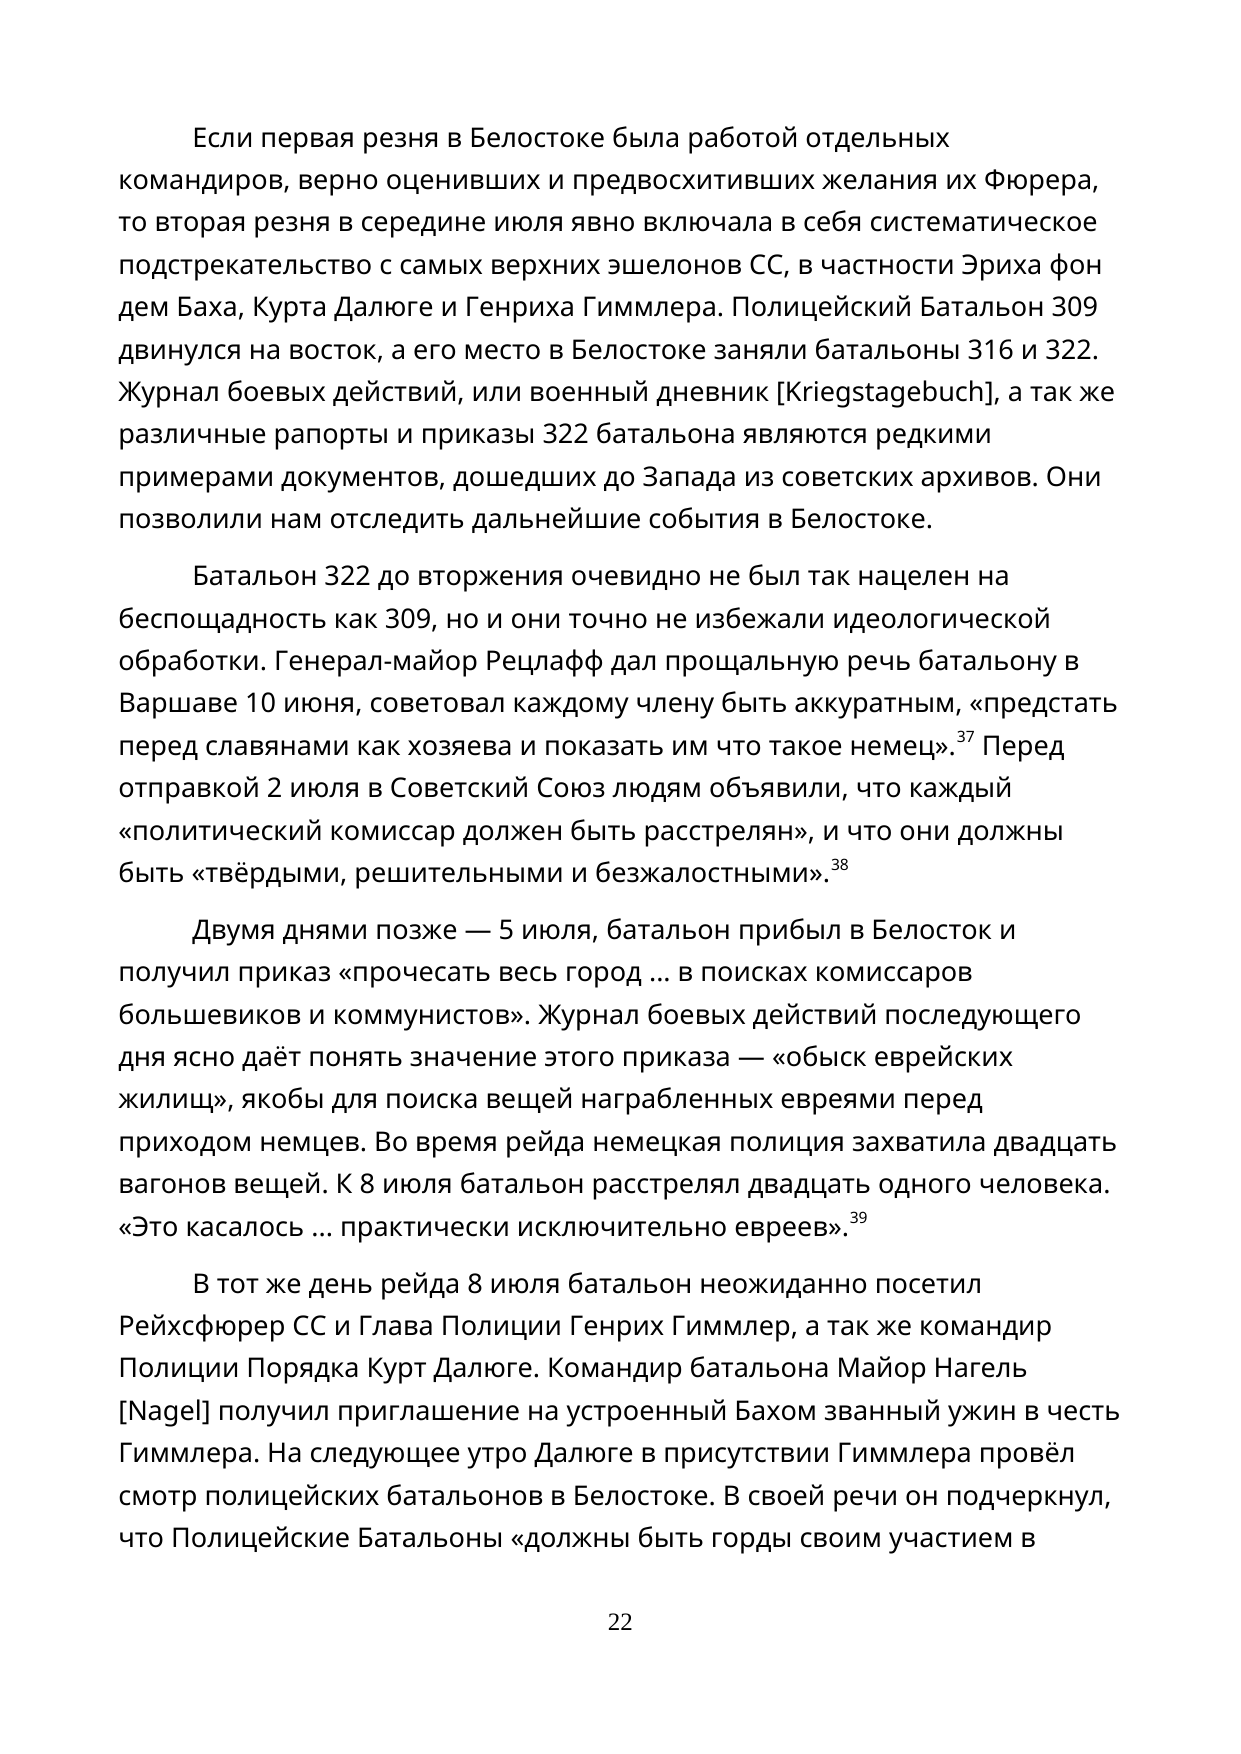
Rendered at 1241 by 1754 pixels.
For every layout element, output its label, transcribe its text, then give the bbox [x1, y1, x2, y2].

text Батальон 322 до вторжения очевидно не был так нацелен на беспощадность как 309, но и они точно не избежали идеологической обработки. Генерал-майор Рецлафф дал прощальную речь батальону в Варшаве 10 июня, советовал каждому члену быть аккуратным, «предстать перед славянами как хозяева и показать им что такое немец». Перед отправкой 2 июля в Советский Союз людям объявили, что каждый «политический комиссар должен быть расстрелян», и что они должны быть «твёрдыми, решительными и безжалостными». [118, 557, 1122, 890]
text Если первая резня в Белостоке была работой отдельных командиров, верно оценивших и предвосхитивших желания их Фюрера, то вторая резня в середине июля явно включала в себя систематическое подстрекательство с самых верхних эшелонов СС, в частности Эриха фон дем Баха, Курта Далюге и Генриха Гиммлера. Полицейский Батальон 309 двинулся на восток, а его место в Белостоке заняли батальоны 316 и 322. Журнал боевых действий, или военный дневник [Kriegstagebuch], а так же различные рапорты и приказы 322 батальона являются редкими примерами документов, дошедших до Запада из советских архивов. Они позволили нам отследить дальнейшие события в Белостоке. [118, 118, 1122, 537]
text Двумя днями позже — 5 июля, батальон прибыл в Белосток и получил приказ «прочесать весь город ... в поисках комиссаров большевиков и коммунистов». Журнал боевых действий последующего дня ясно даёт понять значение этого приказа — «обыск еврейских жилищ», якобы для поиска вещей награбленных евреями перед приходом немцев. Во время рейда немецкая полиция захватила двадцать вагонов вещей. К 8 июля батальон расстрелял двадцать одного человека. «Это касалось ... практически исключительно евреев». [118, 910, 1122, 1244]
text В тот же день рейда 8 июля батальон неожиданно посетил Рейхсфюрер СС и Глава Полиции Генрих Гиммлер, а так же командир Полиции Порядка Курт Далюге. Командир батальона Майор Нагель [Nagel] получил приглашение на устроенный Бахом званный ужин в честь Гиммлера. На следующее утро Далюге в присутствии Гиммлера провёл смотр полицейских батальонов в Белостоке. В своей речи он подчеркнул, что Полицейские Батальоны «должны быть горды своим участием в [118, 1264, 1122, 1555]
